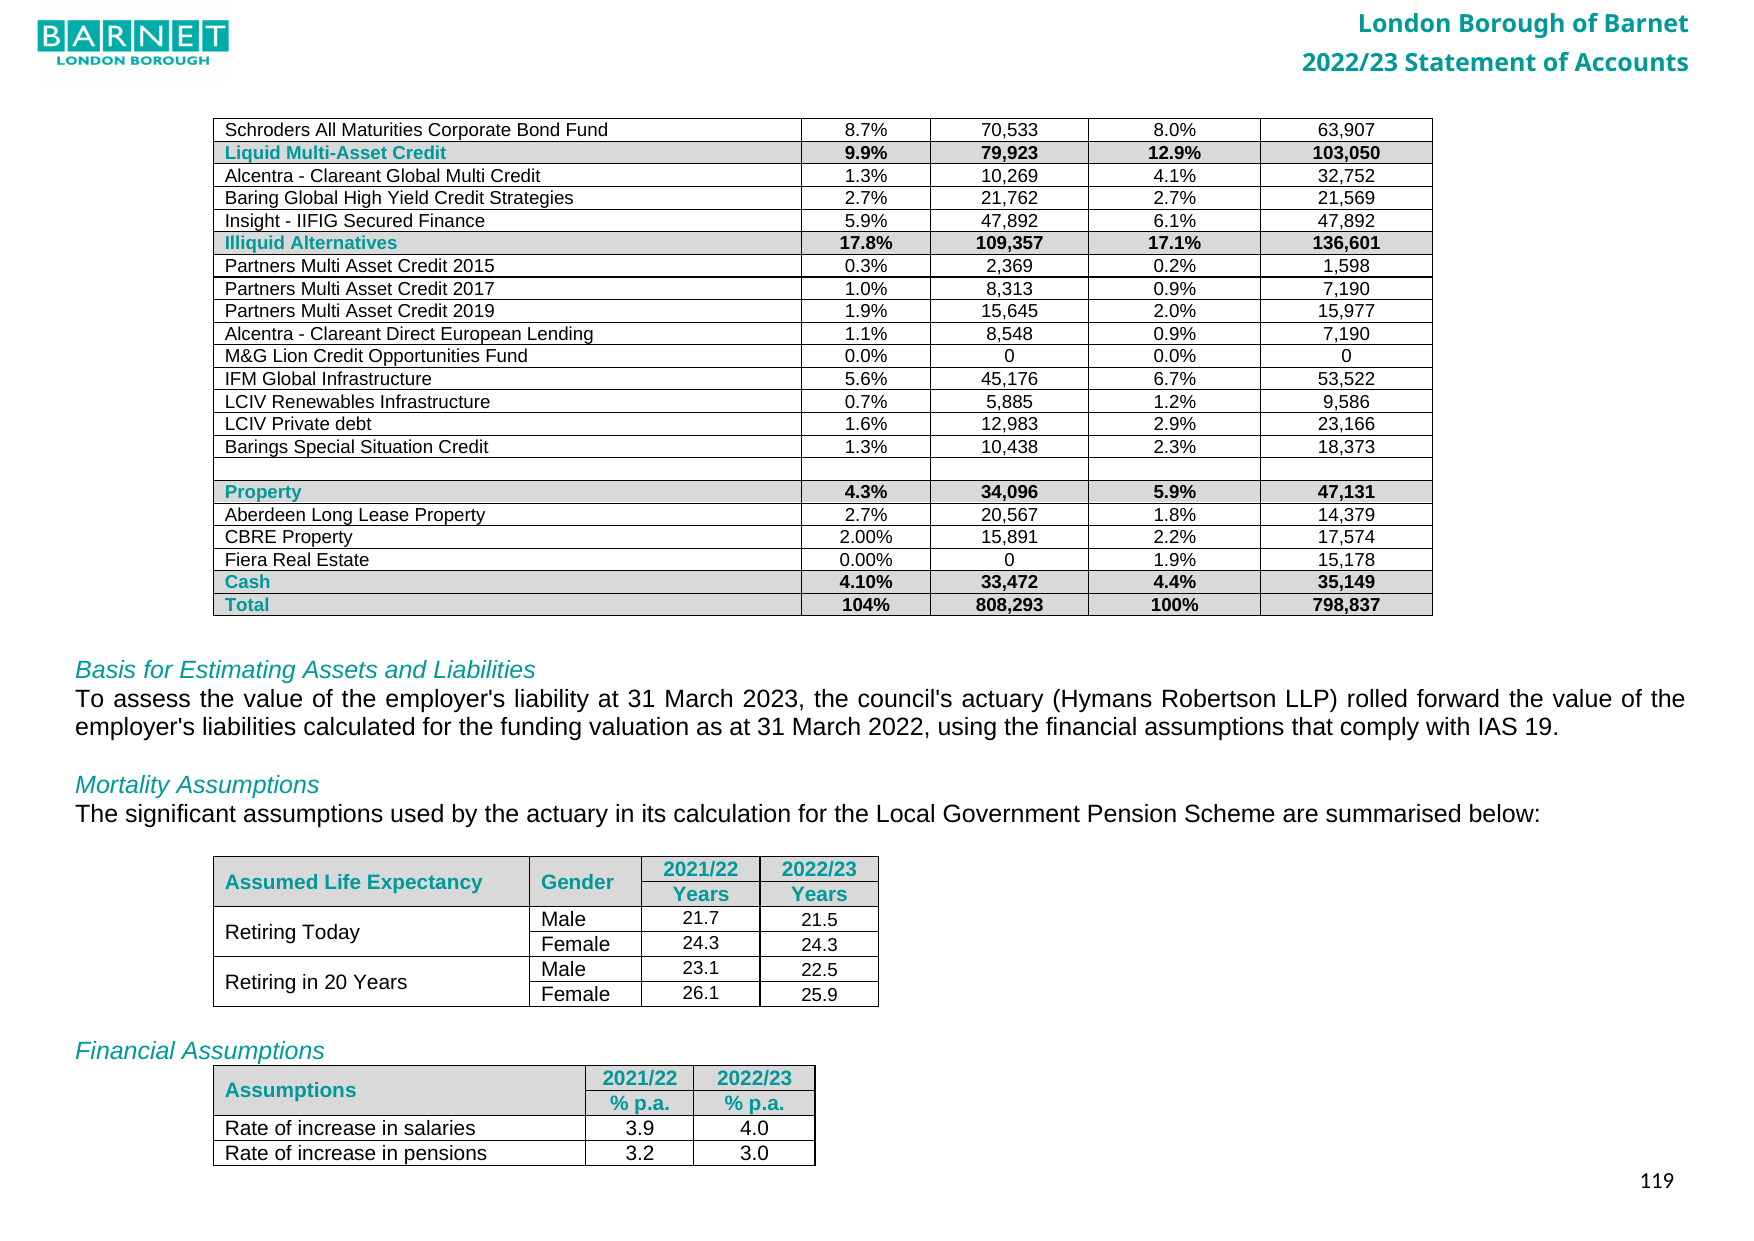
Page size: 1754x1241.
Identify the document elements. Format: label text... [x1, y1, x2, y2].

table_cell Retiring in 20 Years [214, 957, 529, 1006]
table_cell Rate of increase in salaries [214, 1116, 585, 1140]
table_cell 17.8% [802, 232, 930, 254]
table_header 2021/22 [642, 857, 759, 881]
table_cell 0.9% [1089, 278, 1260, 299]
table_cell Illiquid Alternatives [214, 232, 801, 254]
table_cell Retiring Today [214, 907, 529, 956]
table_cell 2.3% [1089, 436, 1260, 457]
table_cell 8,548 [931, 323, 1088, 344]
table_cell Schroders All Maturities Corporate Bond Fund [214, 119, 801, 141]
table_cell Female [530, 932, 641, 956]
table_cell 3.0 [694, 1141, 814, 1165]
table_cell Years [761, 882, 878, 906]
text Mortality Assumptions [75, 770, 1689, 799]
table_cell 23.1 [642, 957, 759, 981]
table_cell 1.1% [802, 323, 930, 344]
table_cell 5.9% [802, 210, 930, 231]
table_cell Male [530, 907, 641, 931]
table_cell 0.9% [1089, 323, 1260, 344]
table_cell % p.a. [694, 1091, 814, 1115]
table_cell [802, 458, 930, 480]
table_cell 1.3% [802, 164, 930, 186]
table_cell 808,293 [931, 594, 1088, 615]
table_cell 53,522 [1261, 368, 1432, 389]
table_cell [1261, 458, 1432, 480]
table_cell 5.6% [802, 368, 930, 389]
table_header Assumed Life Expectancy [214, 857, 529, 906]
table_cell Baring Global High Yield Credit Strategies [214, 187, 801, 208]
table_cell 1.2% [1089, 390, 1260, 412]
table_cell 103,050 [1261, 142, 1432, 163]
table_cell 47,131 [1261, 481, 1432, 502]
table_cell 4.1% [1089, 164, 1260, 186]
table_cell 79,923 [931, 142, 1088, 163]
table_cell 1.8% [1089, 504, 1260, 525]
table_cell 34,096 [931, 481, 1088, 502]
text The significant assumptions used by the actuary in its calculation for the Local Government Pension Scheme are summarised below: [75, 799, 1689, 827]
table_cell 21,569 [1261, 187, 1432, 208]
table_cell 2.9% [1089, 413, 1260, 434]
table_cell 22.5 [761, 957, 878, 981]
table_header Assumptions [214, 1066, 585, 1115]
table_cell Property [214, 481, 801, 502]
table_cell 12,983 [931, 413, 1088, 434]
table_cell 0.7% [802, 390, 930, 412]
table_cell 3.9 [586, 1116, 693, 1140]
table_cell Male [530, 957, 641, 981]
table_cell Liquid Multi-Asset Credit [214, 142, 801, 163]
table_cell 23,166 [1261, 413, 1432, 434]
table_cell 1.6% [802, 413, 930, 434]
table_cell 4.10% [802, 571, 930, 593]
text Financial Assumptions [75, 1036, 1689, 1065]
table_cell Years [642, 882, 759, 906]
table_cell 100% [1089, 594, 1260, 615]
table_cell 0.00% [802, 549, 930, 570]
table_cell 109,357 [931, 232, 1088, 254]
table_cell Female [530, 982, 641, 1006]
table_cell 5.9% [1089, 481, 1260, 502]
table_cell 15,178 [1261, 549, 1432, 570]
table_cell 5,885 [931, 390, 1088, 412]
table_cell Aberdeen Long Lease Property [214, 504, 801, 525]
table_cell 7,190 [1261, 278, 1432, 299]
table_cell 1.9% [802, 300, 930, 322]
table_cell [931, 458, 1088, 480]
table_cell 3.2 [586, 1141, 693, 1165]
table_cell 26.1 [642, 982, 759, 1006]
table_cell 798,837 [1261, 594, 1432, 615]
table_cell 17.1% [1089, 232, 1260, 254]
table_cell Barings Special Situation Credit [214, 436, 801, 457]
table_cell CBRE Property [214, 526, 801, 548]
table_cell 0.0% [1089, 345, 1260, 367]
table_cell Partners Multi Asset Credit 2017 [214, 278, 801, 299]
table_cell 7,190 [1261, 323, 1432, 344]
table_cell 15,645 [931, 300, 1088, 322]
table_cell 10,438 [931, 436, 1088, 457]
table_cell 104% [802, 594, 930, 615]
table_cell 4.4% [1089, 571, 1260, 593]
table_header 2022/23 [761, 857, 878, 881]
table_cell 4.0 [694, 1116, 814, 1140]
table_cell 0.3% [802, 255, 930, 276]
table_cell 47,892 [1261, 210, 1432, 231]
table_cell Alcentra - Clareant Global Multi Credit [214, 164, 801, 186]
table_cell 21.5 [761, 907, 878, 931]
table_cell % p.a. [586, 1091, 693, 1115]
table_cell 8,313 [931, 278, 1088, 299]
table_cell 21.7 [642, 907, 759, 931]
table_header Gender [530, 857, 641, 906]
table_cell 1.0% [802, 278, 930, 299]
table_cell 32,752 [1261, 164, 1432, 186]
table_cell 10,269 [931, 164, 1088, 186]
table_cell 33,472 [931, 571, 1088, 593]
table_cell 14,379 [1261, 504, 1432, 525]
table_cell [214, 458, 801, 480]
table_cell 6.1% [1089, 210, 1260, 231]
table_cell 2.0% [1089, 300, 1260, 322]
table_cell 63,907 [1261, 119, 1432, 141]
table_cell IFM Global Infrastructure [214, 368, 801, 389]
table_cell 15,891 [931, 526, 1088, 548]
table_cell 24.3 [761, 932, 878, 956]
table_cell 0 [931, 549, 1088, 570]
table_cell Partners Multi Asset Credit 2019 [214, 300, 801, 322]
table_cell LCIV Private debt [214, 413, 801, 434]
table_cell 0.0% [802, 345, 930, 367]
table_cell 12.9% [1089, 142, 1260, 163]
text Basis for Estimating Assets and Liabilities [75, 655, 1689, 684]
table_cell 2.7% [802, 187, 930, 208]
table_header 2021/22 [586, 1066, 693, 1090]
table_cell 21,762 [931, 187, 1088, 208]
table_cell Partners Multi Asset Credit 2015 [214, 255, 801, 276]
table_cell 8.0% [1089, 119, 1260, 141]
table_cell 47,892 [931, 210, 1088, 231]
table_cell M&G Lion Credit Opportunities Fund [214, 345, 801, 367]
table_cell Fiera Real Estate [214, 549, 801, 570]
table_cell Cash [214, 571, 801, 593]
table_cell 70,533 [931, 119, 1088, 141]
table_cell 2.2% [1089, 526, 1260, 548]
table_cell 24.3 [642, 932, 759, 956]
table_cell [1089, 458, 1260, 480]
table_cell 6.7% [1089, 368, 1260, 389]
table_cell 2.7% [1089, 187, 1260, 208]
table_cell 0.2% [1089, 255, 1260, 276]
table_cell Insight - IIFIG Secured Finance [214, 210, 801, 231]
table_cell Rate of increase in pensions [214, 1141, 585, 1165]
table_cell 9.9% [802, 142, 930, 163]
table_cell 1.3% [802, 436, 930, 457]
table_cell 9,586 [1261, 390, 1432, 412]
table_cell 0 [931, 345, 1088, 367]
table_header 2022/23 [694, 1066, 814, 1090]
table_cell 1,598 [1261, 255, 1432, 276]
table_cell 18,373 [1261, 436, 1432, 457]
table_cell 2.00% [802, 526, 930, 548]
text To assess the value of the employer's liability at 31 March 2023, the council's actuary (Hymans Robertson LLP) rolled forward the value of the employer's liabilities calculated for the funding valuation as at 31 March 2022, using the financial assumptions that comply with IAS 19. [75, 684, 1689, 741]
table_cell Total [214, 594, 801, 615]
table_cell Alcentra - Clareant Direct European Lending [214, 323, 801, 344]
table_cell 25.9 [761, 982, 878, 1006]
table_cell 45,176 [931, 368, 1088, 389]
table_cell 17,574 [1261, 526, 1432, 548]
table_cell LCIV Renewables Infrastructure [214, 390, 801, 412]
table_cell 2,369 [931, 255, 1088, 276]
table_cell 8.7% [802, 119, 930, 141]
table_cell 1.9% [1089, 549, 1260, 570]
table_cell 4.3% [802, 481, 930, 502]
table_cell 2.7% [802, 504, 930, 525]
table_cell 20,567 [931, 504, 1088, 525]
table_cell 136,601 [1261, 232, 1432, 254]
table_cell 15,977 [1261, 300, 1432, 322]
table_cell 35,149 [1261, 571, 1432, 593]
table_cell 0 [1261, 345, 1432, 367]
